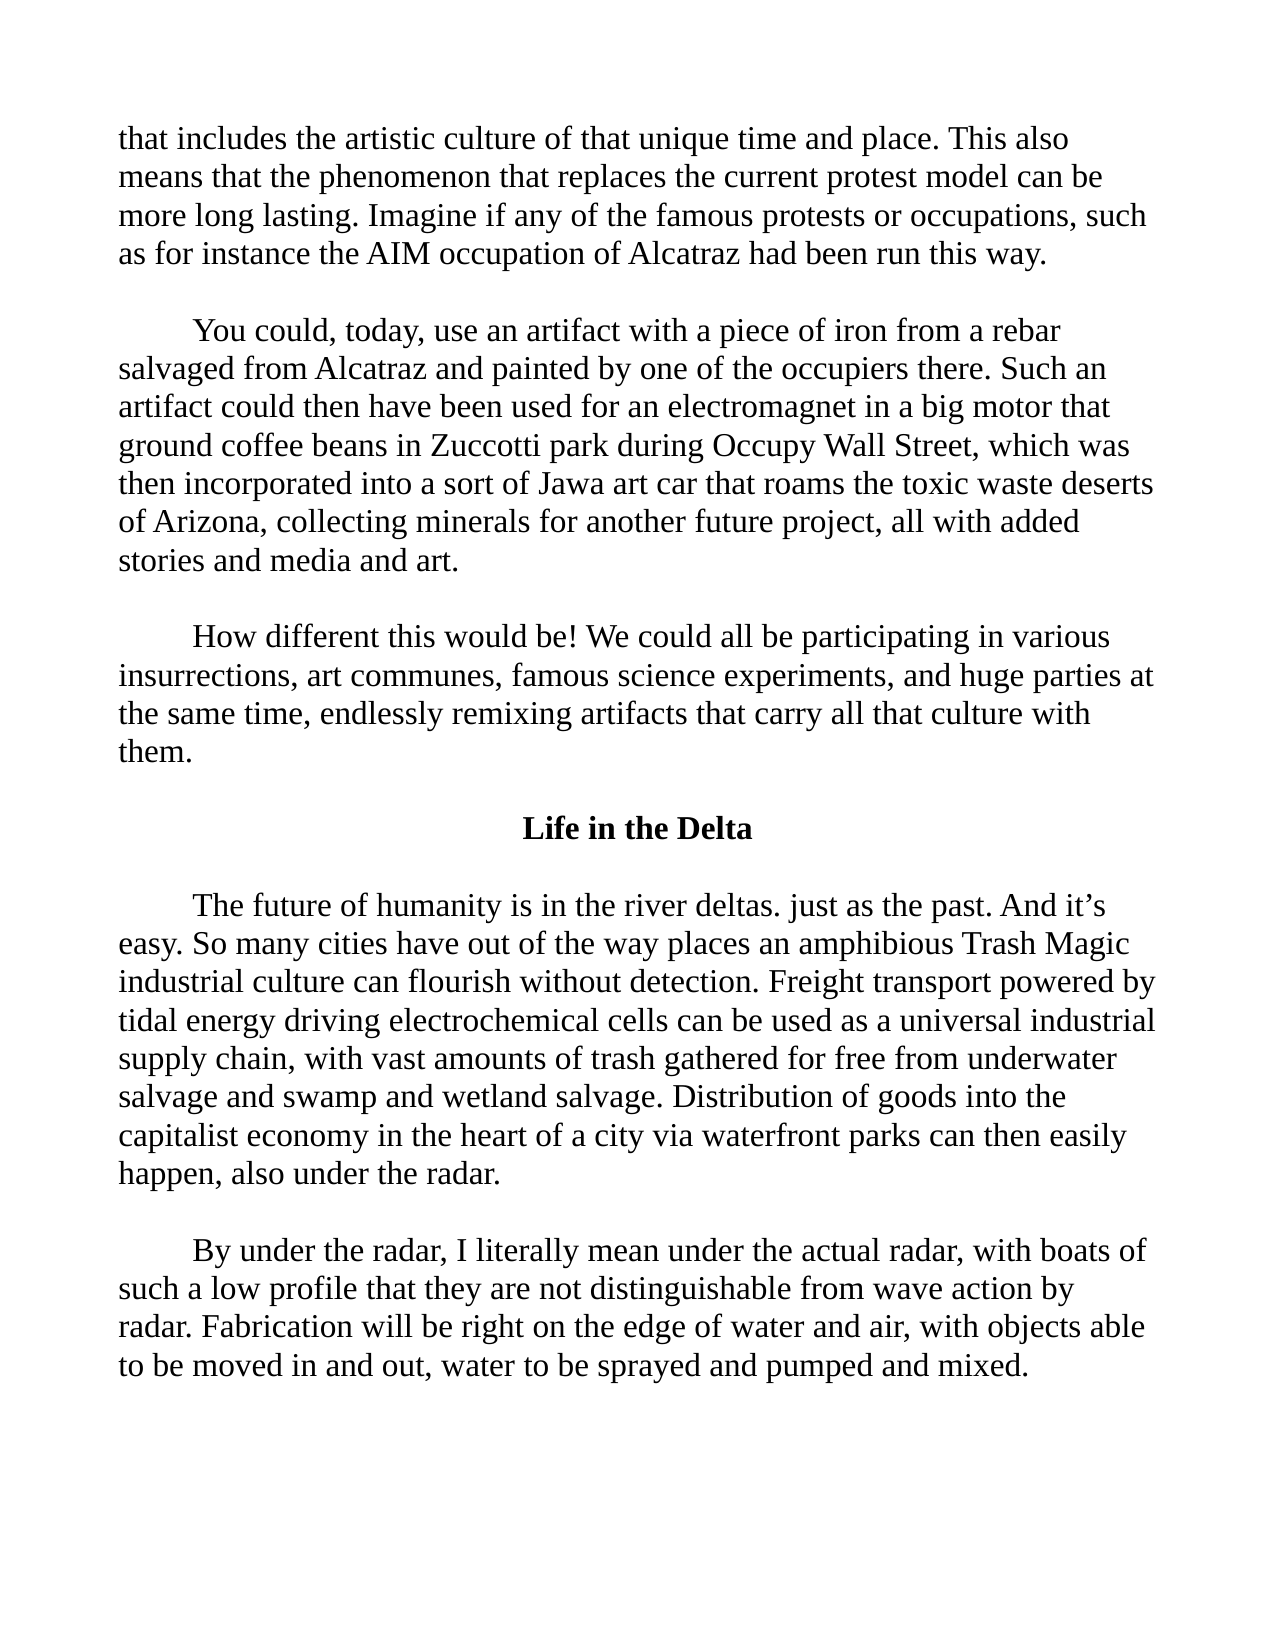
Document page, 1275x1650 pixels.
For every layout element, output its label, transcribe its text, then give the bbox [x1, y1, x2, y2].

text You could, today, use an artifact with a piece of iron from a rebar salvaged from Alcatraz and painted by one of the occupiers there. Such an artifact could then have been used for an electromagnet in a big motor that ground coffee beans in Zuccotti park during Occupy Wall Street, which was then incorporated into a sort of Jawa art car that roams the toxic waste deserts of Arizona, collecting minerals for another future project, all with added stories and media and art. [118, 310, 1157, 578]
text How different this would be! We could all be participating in various insurrections, art communes, famous science experiments, and huge parties at the same time, endlessly remixing artifacts that carry all that culture with them. [118, 616, 1157, 770]
text By under the radar, I literally mean under the actual radar, with boats of such a low profile that they are not distinguishable from wave action by radar. Fabrication will be right on the edge of water and air, with objects able to be moved in and out, water to be sprayed and pumped and mixed. [118, 1230, 1157, 1383]
text Life in the Delta [118, 808, 1157, 846]
text that includes the artistic culture of that unique time and place. This also means that the phenomenon that replaces the current protest model can be more long lasting. Imagine if any of the famous protests or occupations, such as for instance the AIM occupation of Alcatraz had been run this way. [118, 118, 1157, 271]
text The future of humanity is in the river deltas. just as the past. And it’s easy. So many cities have out of the way places an amphibious Trash Magic industrial culture can flourish without detection. Freight transport powered by tidal energy driving electrochemical cells can be used as a universal industrial supply chain, with vast amounts of trash gathered for free from underwater salvage and swamp and wetland salvage. Distribution of goods into the capitalist economy in the heart of a city via waterfront parks can then easily happen, also under the radar. [118, 885, 1157, 1191]
